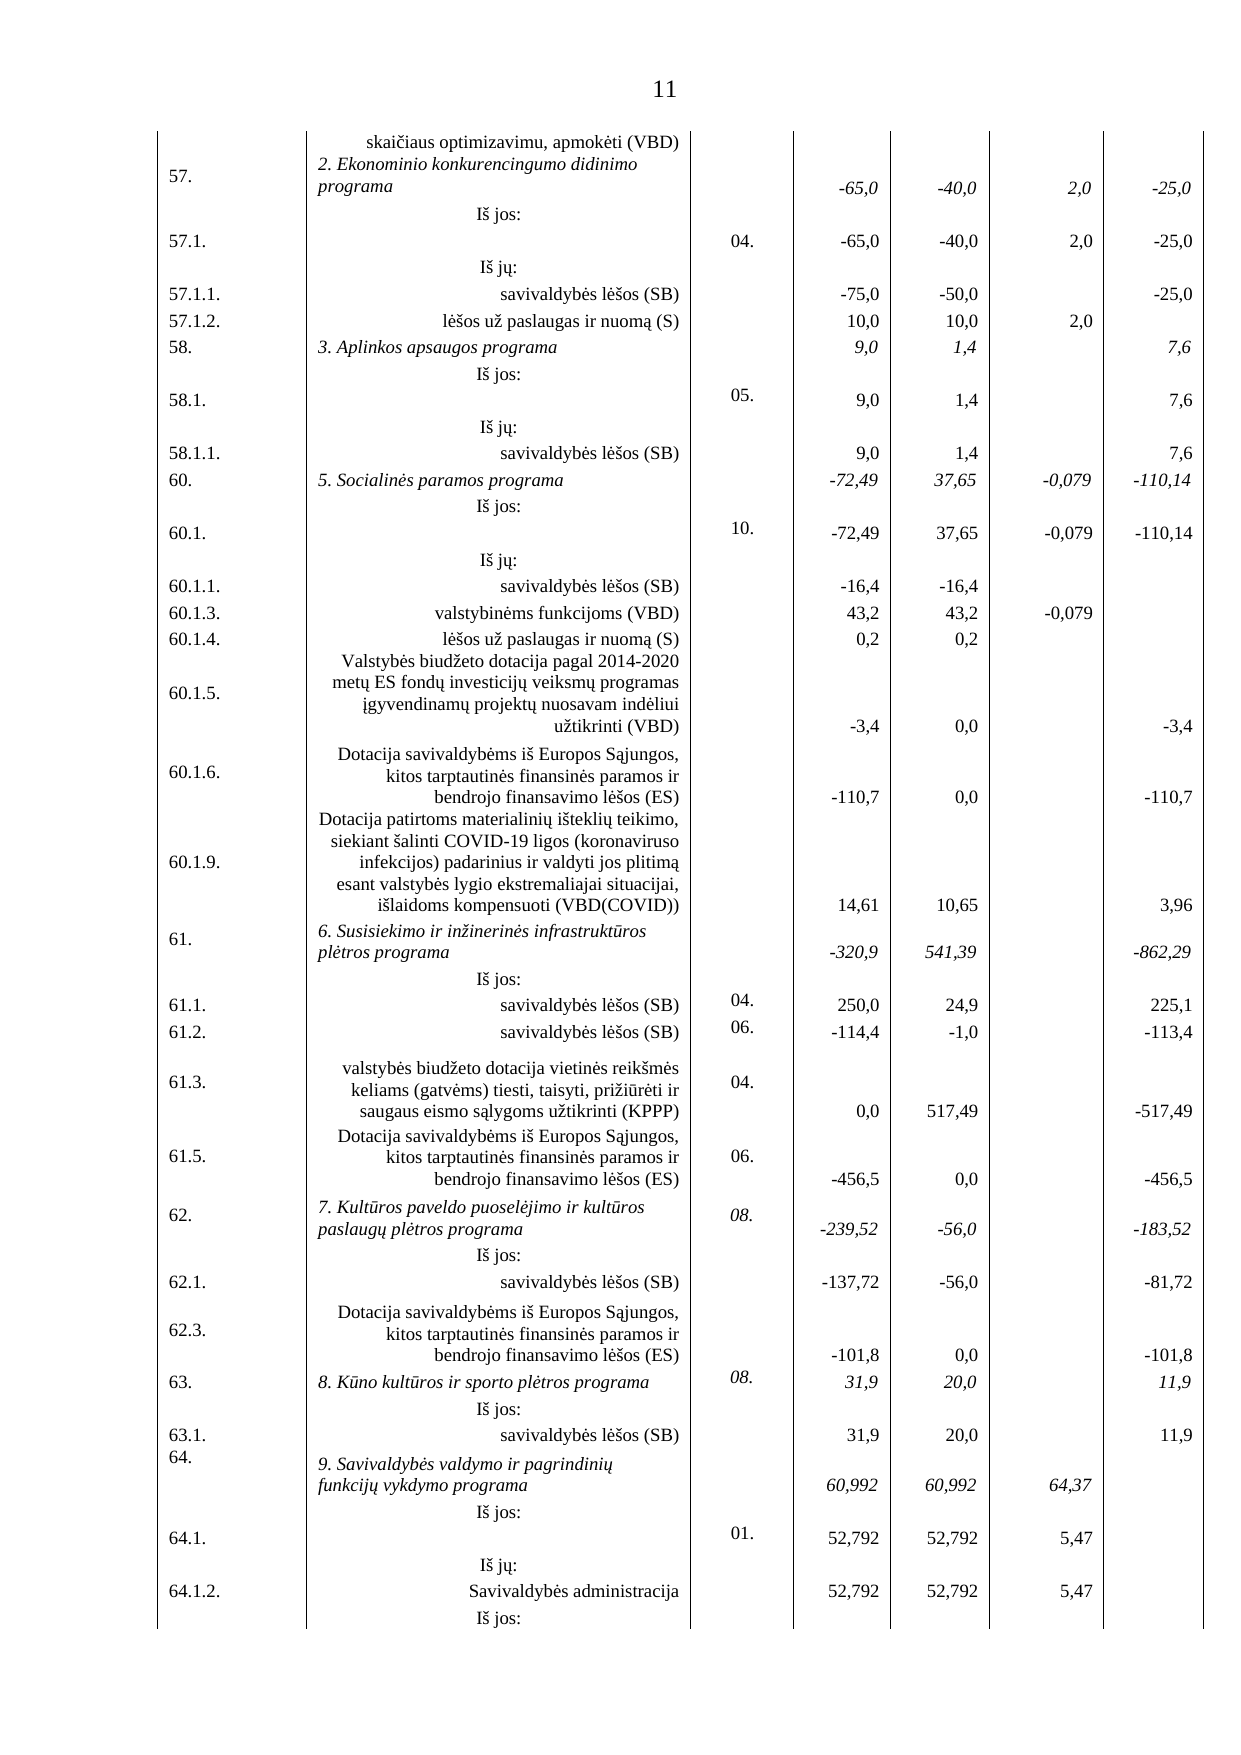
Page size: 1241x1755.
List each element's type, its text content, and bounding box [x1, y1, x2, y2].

table_cell -0,079 [990, 517, 1103, 543]
table_cell [158, 131, 306, 153]
table_cell 225,1 [1104, 989, 1203, 1016]
table_cell 24,9 [891, 989, 989, 1016]
table_cell [158, 1602, 306, 1628]
table_cell -3,4 [1104, 650, 1203, 736]
table_cell 01. [691, 1522, 793, 1549]
table_cell 63.1. [158, 1419, 306, 1446]
table_cell 61. [158, 916, 306, 963]
table_cell [794, 251, 890, 278]
table_cell Dotacija patirtoms materialinių išteklių teikimo, siekiant šalinti COVID-19 ligos (koronaviruso infekcijos) padarinius ir valdyti jos plitimą esant valstybės lygio ekstremaliajai situacijai, išlaidoms kompensuoti (VBD(COVID)) [307, 808, 690, 916]
table_cell 60.1.6. [158, 736, 306, 808]
table_cell 60.1.1. [158, 570, 306, 597]
table_cell [891, 1496, 989, 1522]
table_cell [990, 490, 1103, 517]
table_cell 64.1. [158, 1522, 306, 1549]
table_cell Savivaldybės administracija [307, 1575, 690, 1602]
table_cell 31,9 [794, 1366, 890, 1392]
table_cell [691, 1446, 793, 1496]
table_cell Valstybės biudžeto dotacija pagal 2014-2020 metų ES fondų investicijų veiksmų programas įgyvendinamų projektų nuosavam indėliui užtikrinti (VBD) [307, 650, 690, 736]
table_cell -3,4 [794, 650, 890, 736]
table_cell [691, 544, 793, 570]
table_cell 52,792 [891, 1522, 989, 1549]
table_cell -110,14 [1104, 464, 1203, 490]
table_cell [158, 1239, 306, 1266]
table_cell [1104, 1496, 1203, 1522]
table_cell 5,47 [990, 1522, 1103, 1549]
table_cell 7,6 [1104, 384, 1203, 411]
table_cell 0,0 [891, 736, 989, 808]
table_cell [691, 331, 793, 358]
table_cell savivaldybės lėšos (SB) [307, 1419, 690, 1446]
table_cell [691, 464, 793, 490]
table_cell [307, 1522, 690, 1549]
table_cell 20,0 [891, 1419, 989, 1446]
table_cell 61.2. [158, 1016, 306, 1042]
table_cell [794, 1549, 890, 1575]
table_cell 37,65 [891, 464, 989, 490]
table_cell [891, 544, 989, 570]
table_cell 57. [158, 153, 306, 198]
table_cell [158, 411, 306, 437]
table_cell [990, 916, 1103, 963]
table_cell 57.1.2. [158, 305, 306, 331]
table_cell savivaldybės lėšos (SB) [307, 1016, 690, 1042]
table_cell [691, 1419, 793, 1446]
table_cell [1104, 570, 1203, 597]
table_cell -0,079 [990, 464, 1103, 490]
table_cell [1104, 1446, 1203, 1496]
table_cell 60.1.9. [158, 808, 306, 916]
table_cell [891, 251, 989, 278]
table_cell 06. [691, 1016, 793, 1042]
table_cell Iš jų: [307, 411, 690, 437]
table_cell [691, 411, 793, 437]
table_cell Iš jos: [307, 1393, 690, 1419]
table_cell [794, 358, 890, 384]
table_cell [691, 305, 793, 331]
table_cell Iš jų: [307, 251, 690, 278]
table_cell -239,52 [794, 1189, 890, 1239]
table_cell 61.3. [158, 1042, 306, 1122]
table_cell 63. [158, 1366, 306, 1392]
table_cell [990, 1266, 1103, 1292]
table_cell [158, 1496, 306, 1522]
table_cell 60,992 [891, 1446, 989, 1496]
table_cell [691, 1266, 793, 1292]
table_cell -517,49 [1104, 1042, 1203, 1122]
table_cell [891, 358, 989, 384]
table_cell [990, 736, 1103, 808]
table_cell [158, 251, 306, 278]
table_cell -1,0 [891, 1016, 989, 1042]
table_cell 60.1.5. [158, 650, 306, 736]
table_cell 9,0 [794, 437, 890, 464]
table_cell [691, 153, 793, 198]
table_cell [691, 1239, 793, 1266]
table_cell -40,0 [891, 153, 989, 198]
table_cell [990, 1393, 1103, 1419]
table_cell [794, 1602, 890, 1628]
table_cell 05. [691, 384, 793, 411]
table_cell 04. [691, 1042, 793, 1122]
table_cell [691, 570, 793, 597]
table_cell 52,792 [891, 1575, 989, 1602]
table_cell savivaldybės lėšos (SB) [307, 278, 690, 304]
table_cell Iš jos: [307, 358, 690, 384]
table_cell [158, 544, 306, 570]
table_cell -25,0 [1104, 278, 1203, 304]
table_cell 9. Savivaldybės valdymo ir pagrindinių funkcijų vykdymo programa [307, 1446, 690, 1496]
table_cell [1104, 305, 1203, 331]
table_cell 7,6 [1104, 331, 1203, 358]
table_cell 250,0 [794, 989, 890, 1016]
table_cell -101,8 [1104, 1293, 1203, 1366]
table_cell -137,72 [794, 1266, 890, 1292]
table_cell Dotacija savivaldybėms iš Europos Sąjungos, kitos tarptautinės finansinės paramos ir bendrojo finansavimo lėšos (ES) [307, 1293, 690, 1366]
table_cell 61.5. [158, 1122, 306, 1189]
table_cell -81,72 [1104, 1266, 1203, 1292]
table_cell 06. [691, 1122, 793, 1189]
table_cell -75,0 [794, 278, 890, 304]
table_cell [691, 437, 793, 464]
table_cell [990, 989, 1103, 1016]
table_cell [691, 597, 793, 623]
table_cell 541,39 [891, 916, 989, 963]
table_cell 64.1.2. [158, 1575, 306, 1602]
table_cell -114,4 [794, 1016, 890, 1042]
table_cell [990, 384, 1103, 411]
table_cell [990, 1293, 1103, 1366]
table_cell -16,4 [794, 570, 890, 597]
table_cell [990, 808, 1103, 916]
table_cell [1104, 251, 1203, 278]
table_cell savivaldybės lėšos (SB) [307, 1266, 690, 1292]
table_cell -72,49 [794, 517, 890, 543]
table_cell [691, 808, 793, 916]
table_cell 2,0 [990, 305, 1103, 331]
table_cell 20,0 [891, 1366, 989, 1392]
table_cell [691, 1393, 793, 1419]
table_cell 37,65 [891, 517, 989, 543]
table_cell [891, 1602, 989, 1628]
table_cell [691, 131, 793, 153]
table_cell [990, 1016, 1103, 1042]
table_cell 0,0 [794, 1042, 890, 1122]
table_cell 8. Kūno kultūros ir sporto plėtros programa [307, 1366, 690, 1392]
table_cell [158, 358, 306, 384]
table_cell 08. [691, 1189, 793, 1239]
table_cell [990, 1419, 1103, 1446]
table_cell [691, 1496, 793, 1522]
table_cell [158, 490, 306, 517]
table_cell [794, 1393, 890, 1419]
table_cell [691, 1602, 793, 1628]
table_cell [794, 411, 890, 437]
table_cell 62. [158, 1189, 306, 1239]
table_cell [158, 1393, 306, 1419]
table_cell [1104, 544, 1203, 570]
table_cell 1,4 [891, 384, 989, 411]
table_cell 52,792 [794, 1522, 890, 1549]
table_cell [990, 1239, 1103, 1266]
table_cell [1104, 1575, 1203, 1602]
table_cell 0,0 [891, 1293, 989, 1366]
table_cell -56,0 [891, 1266, 989, 1292]
table_cell Iš jos: [307, 198, 690, 225]
table_cell 1,4 [891, 437, 989, 464]
table_cell 5. Socialinės paramos programa [307, 464, 690, 490]
table_cell [794, 131, 890, 153]
table_cell 43,2 [891, 597, 989, 623]
table_cell 7. Kultūros paveldo puoselėjimo ir kultūros paslaugų plėtros programa [307, 1189, 690, 1239]
table_cell 0,2 [794, 623, 890, 650]
table_cell savivaldybės lėšos (SB) [307, 570, 690, 597]
table_cell -50,0 [891, 278, 989, 304]
table_cell [990, 331, 1103, 358]
table_cell [990, 1122, 1103, 1189]
table_cell [990, 1496, 1103, 1522]
table_cell Dotacija savivaldybėms iš Europos Sąjungos, kitos tarptautinės finansinės paramos ir bendrojo finansavimo lėšos (ES) [307, 1122, 690, 1189]
table_cell [158, 198, 306, 225]
table_cell 1,4 [891, 331, 989, 358]
table_cell 7,6 [1104, 437, 1203, 464]
table_cell [691, 1575, 793, 1602]
table_cell 43,2 [794, 597, 890, 623]
table_cell [1104, 131, 1203, 153]
table_cell -456,5 [794, 1122, 890, 1189]
table_cell Iš jos: [307, 1602, 690, 1628]
table_cell [990, 437, 1103, 464]
table_cell [691, 490, 793, 517]
table_cell [990, 131, 1103, 153]
table_cell -16,4 [891, 570, 989, 597]
table_cell [794, 490, 890, 517]
table_cell -25,0 [1104, 153, 1203, 198]
table_cell [891, 1393, 989, 1419]
table_cell lėšos už paslaugas ir nuomą (S) [307, 305, 690, 331]
table_cell [990, 411, 1103, 437]
table_cell 64. [158, 1446, 306, 1496]
table_cell [158, 963, 306, 989]
table_cell -110,14 [1104, 517, 1203, 543]
table_cell [891, 411, 989, 437]
table_cell 08. [691, 1366, 793, 1392]
table_cell [1104, 358, 1203, 384]
table_cell [691, 963, 793, 989]
table_cell 517,49 [891, 1042, 989, 1122]
table_cell [990, 1366, 1103, 1392]
table_cell [891, 198, 989, 225]
table_cell [1104, 490, 1203, 517]
table_cell 10. [691, 517, 793, 543]
table_cell savivaldybės lėšos (SB) [307, 437, 690, 464]
table_cell [691, 736, 793, 808]
table_cell 31,9 [794, 1419, 890, 1446]
table_cell -110,7 [1104, 736, 1203, 808]
table_cell [990, 1602, 1103, 1628]
table_cell 0,0 [891, 650, 989, 736]
table_cell [990, 544, 1103, 570]
table_cell [990, 358, 1103, 384]
table_cell -183,52 [1104, 1189, 1203, 1239]
table_cell 10,65 [891, 808, 989, 916]
table_cell [990, 1189, 1103, 1239]
table_cell -0,079 [990, 597, 1103, 623]
table_cell [307, 384, 690, 411]
table_cell 10,0 [891, 305, 989, 331]
table_cell [691, 358, 793, 384]
table_cell -56,0 [891, 1189, 989, 1239]
table_cell 62.1. [158, 1266, 306, 1292]
table_cell [990, 650, 1103, 736]
table_cell [691, 251, 793, 278]
table_cell -72,49 [794, 464, 890, 490]
table_cell 14,61 [794, 808, 890, 916]
table_cell 2,0 [990, 225, 1103, 251]
table_cell [990, 251, 1103, 278]
table_cell [891, 1239, 989, 1266]
table_cell 61.1. [158, 989, 306, 1016]
table_cell 52,792 [794, 1575, 890, 1602]
table_cell -113,4 [1104, 1016, 1203, 1042]
table_cell -110,7 [794, 736, 890, 808]
table_cell [891, 490, 989, 517]
table_cell [1104, 1239, 1203, 1266]
table_cell 5,47 [990, 1575, 1103, 1602]
table_cell Iš jos: [307, 963, 690, 989]
table_cell 04. [691, 225, 793, 251]
table_cell skaičiaus optimizavimu, apmokėti (VBD) [307, 131, 690, 153]
table_cell [1104, 411, 1203, 437]
table_cell [990, 963, 1103, 989]
table_cell [1104, 1549, 1203, 1575]
table_cell [794, 963, 890, 989]
table_cell [794, 1496, 890, 1522]
table_cell [691, 1293, 793, 1366]
table_cell Iš jų: [307, 544, 690, 570]
table_cell 60.1.4. [158, 623, 306, 650]
table_cell 3,96 [1104, 808, 1203, 916]
table_cell -862,29 [1104, 916, 1203, 963]
table_cell [1104, 198, 1203, 225]
table_cell [990, 570, 1103, 597]
table_cell [691, 278, 793, 304]
table_cell lėšos už paslaugas ir nuomą (S) [307, 623, 690, 650]
table_cell 60.1.3. [158, 597, 306, 623]
table_cell -40,0 [891, 225, 989, 251]
table_cell 0,2 [891, 623, 989, 650]
table_cell Iš jos: [307, 1496, 690, 1522]
table_cell 60,992 [794, 1446, 890, 1496]
table_cell [794, 198, 890, 225]
table_cell [794, 544, 890, 570]
table_cell valstybės biudžeto dotacija vietinės reikšmės keliams (gatvėms) tiesti, taisyti, prižiūrėti ir saugaus eismo sąlygoms užtikrinti (KPPP) [307, 1042, 690, 1122]
table_cell Iš jos: [307, 1239, 690, 1266]
table_cell 60. [158, 464, 306, 490]
table_cell [307, 517, 690, 543]
table_cell [1104, 597, 1203, 623]
table_cell 57.1. [158, 225, 306, 251]
table_cell 58.1.1. [158, 437, 306, 464]
table_cell -65,0 [794, 153, 890, 198]
table_cell [158, 1549, 306, 1575]
table_cell Dotacija savivaldybėms iš Europos Sąjungos, kitos tarptautinės finansinės paramos ir bendrojo finansavimo lėšos (ES) [307, 736, 690, 808]
table_cell 62.3. [158, 1293, 306, 1366]
table_cell [990, 198, 1103, 225]
table_cell [691, 623, 793, 650]
table_cell [1104, 623, 1203, 650]
table_cell -101,8 [794, 1293, 890, 1366]
table_cell 58.1. [158, 384, 306, 411]
table_cell 60.1. [158, 517, 306, 543]
table_cell [891, 963, 989, 989]
table_cell [691, 1549, 793, 1575]
table_cell 04. [691, 989, 793, 1016]
table_cell -65,0 [794, 225, 890, 251]
table_cell 3. Aplinkos apsaugos programa [307, 331, 690, 358]
table_cell savivaldybės lėšos (SB) [307, 989, 690, 1016]
table_cell valstybinėms funkcijoms (VBD) [307, 597, 690, 623]
table_cell 2. Ekonominio konkurencingumo didinimo programa [307, 153, 690, 198]
table_cell -25,0 [1104, 225, 1203, 251]
table_cell 64,37 [990, 1446, 1103, 1496]
table_cell [990, 1042, 1103, 1122]
table_cell [691, 916, 793, 963]
table_cell [1104, 963, 1203, 989]
table_cell Iš jos: [307, 490, 690, 517]
table_cell [891, 1549, 989, 1575]
table_cell [1104, 1393, 1203, 1419]
table_cell 11,9 [1104, 1419, 1203, 1446]
table_cell -320,9 [794, 916, 890, 963]
table_cell [990, 1549, 1103, 1575]
table_cell Iš jų: [307, 1549, 690, 1575]
table_cell [1104, 1522, 1203, 1549]
table_cell 2,0 [990, 153, 1103, 198]
table_cell [990, 278, 1103, 304]
table_cell 11,9 [1104, 1366, 1203, 1392]
table_cell [990, 623, 1103, 650]
table_cell [691, 198, 793, 225]
table_cell [1104, 1602, 1203, 1628]
table_cell [307, 225, 690, 251]
table_cell 9,0 [794, 384, 890, 411]
table_cell [691, 650, 793, 736]
table_cell 0,0 [891, 1122, 989, 1189]
table_cell [794, 1239, 890, 1266]
table_cell 9,0 [794, 331, 890, 358]
table_cell 58. [158, 331, 306, 358]
table_cell -456,5 [1104, 1122, 1203, 1189]
table_cell 10,0 [794, 305, 890, 331]
table_cell [891, 131, 989, 153]
table_cell 6. Susisiekimo ir inžinerinės infrastruktūros plėtros programa [307, 916, 690, 963]
table_cell 57.1.1. [158, 278, 306, 304]
